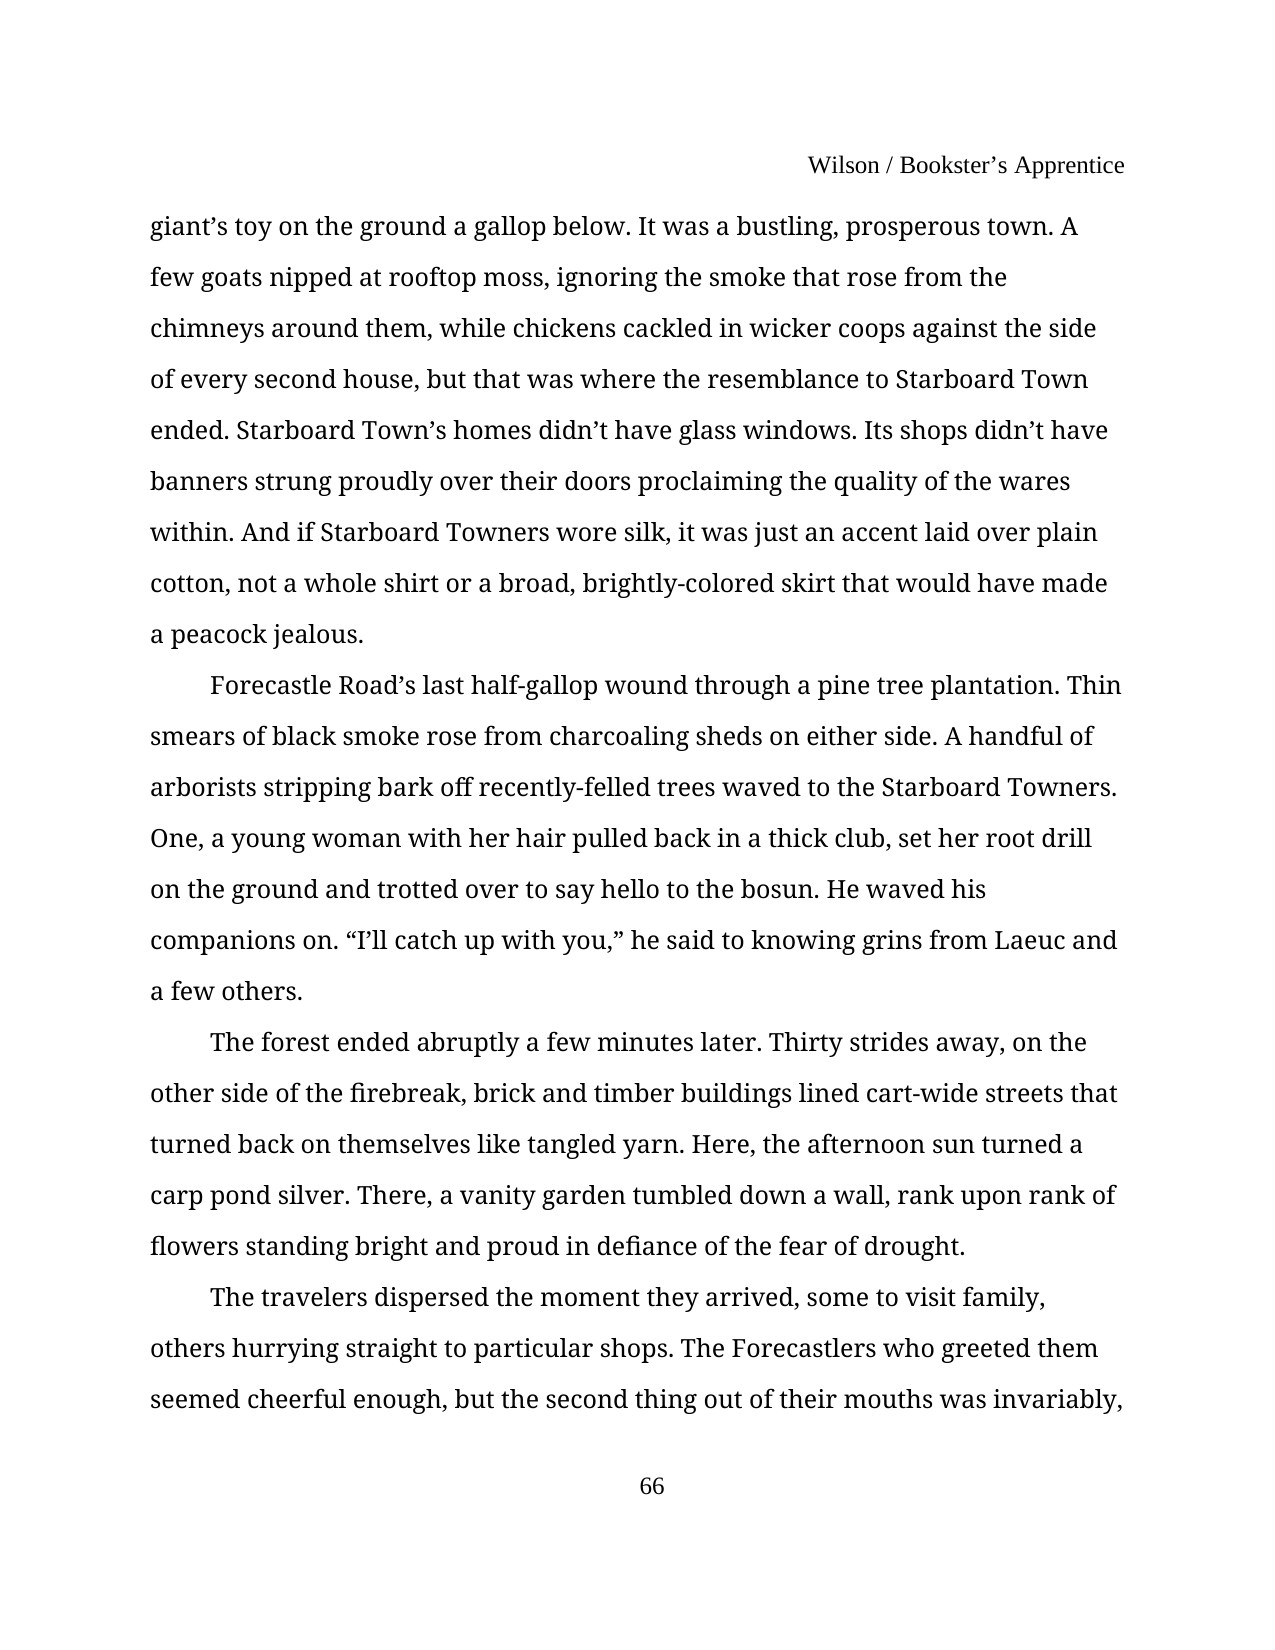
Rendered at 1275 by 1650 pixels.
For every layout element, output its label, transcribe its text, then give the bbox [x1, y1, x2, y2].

text The travelers dispersed the moment they arrived, some to visit family, others hurrying straight to particular shops. The Forecastlers who greeted them seemed cheerful enough, but the second thing out of their mouths was invariably, [150, 1280, 1125, 1416]
text The forest ended abruptly a few minutes later. Thirty strides away, on the other side of the firebreak, brick and timber buildings lined cart-wide streets that turned back on themselves like tangled yarn. Here, the afternoon sun turned a carp pond silver. There, a vanity garden tumbled down a wall, rank upon rank of flowers standing bright and proud in defiance of the fear of drought. [150, 1025, 1125, 1263]
text Forecastle Road’s last half-gallop wound through a pine tree plantation. Thin smears of black smoke rose from charcoaling sheds on either side. A handful of arborists stripping bark off recently-felled trees waved to the Starboard Towners. One, a young woman with her hair pulled back in a thick club, set her root drill on the ground and trotted over to say hello to the bosun. He waved his companions on. “I’ll catch up with you,” he said to knowing grins from Laeuc and a few others. [150, 668, 1125, 1008]
text giant’s toy on the ground a gallop below. It was a bustling, prosperous town. A few goats nipped at rooftop moss, ignoring the smoke that rose from the chimneys around them, while chickens cackled in wicker coops against the side of every second house, but that was where the resemblance to Starboard Town ended. Starboard Town’s homes didn’t have glass windows. Its shops didn’t have banners strung proudly over their doors proclaiming the quality of the wares within. And if Starboard Towners wore silk, it was just an accent laid over plain cotton, not a whole shirt or a broad, brightly-colored skirt that would have made a peacock jealous. [150, 208, 1125, 651]
